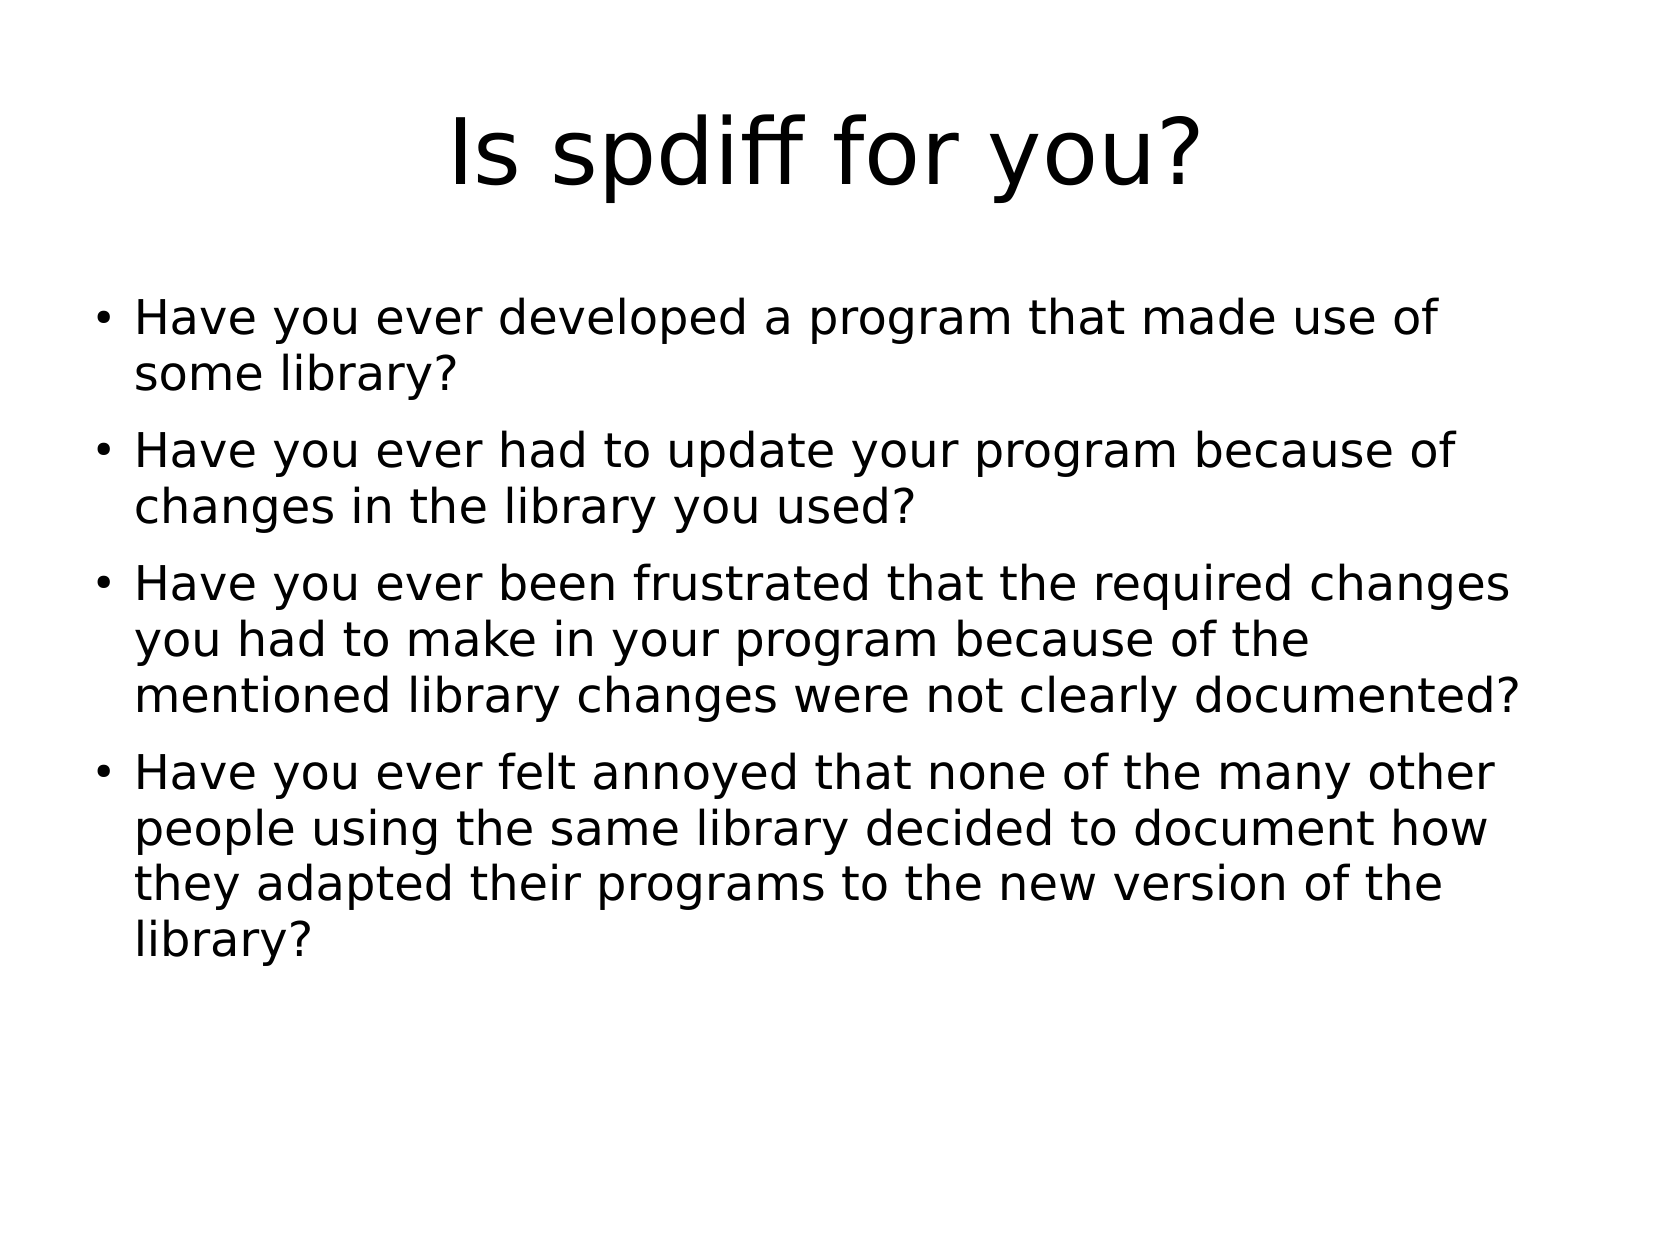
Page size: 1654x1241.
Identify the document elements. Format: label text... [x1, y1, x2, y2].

title Is spdiff for you? [82, 49, 1571, 257]
list Have you ever developed a program that made use of some library? Have you ever had to update your program because of changes in the library you used? Have you ever been frustrated that the required changes you had to make in your program because of the mentioned library changes were not clearly documented? Have you ever felt annoyed that none of the many other people using the same library decided to document how they adapted their programs to the new version of the library? [82, 290, 1538, 1010]
